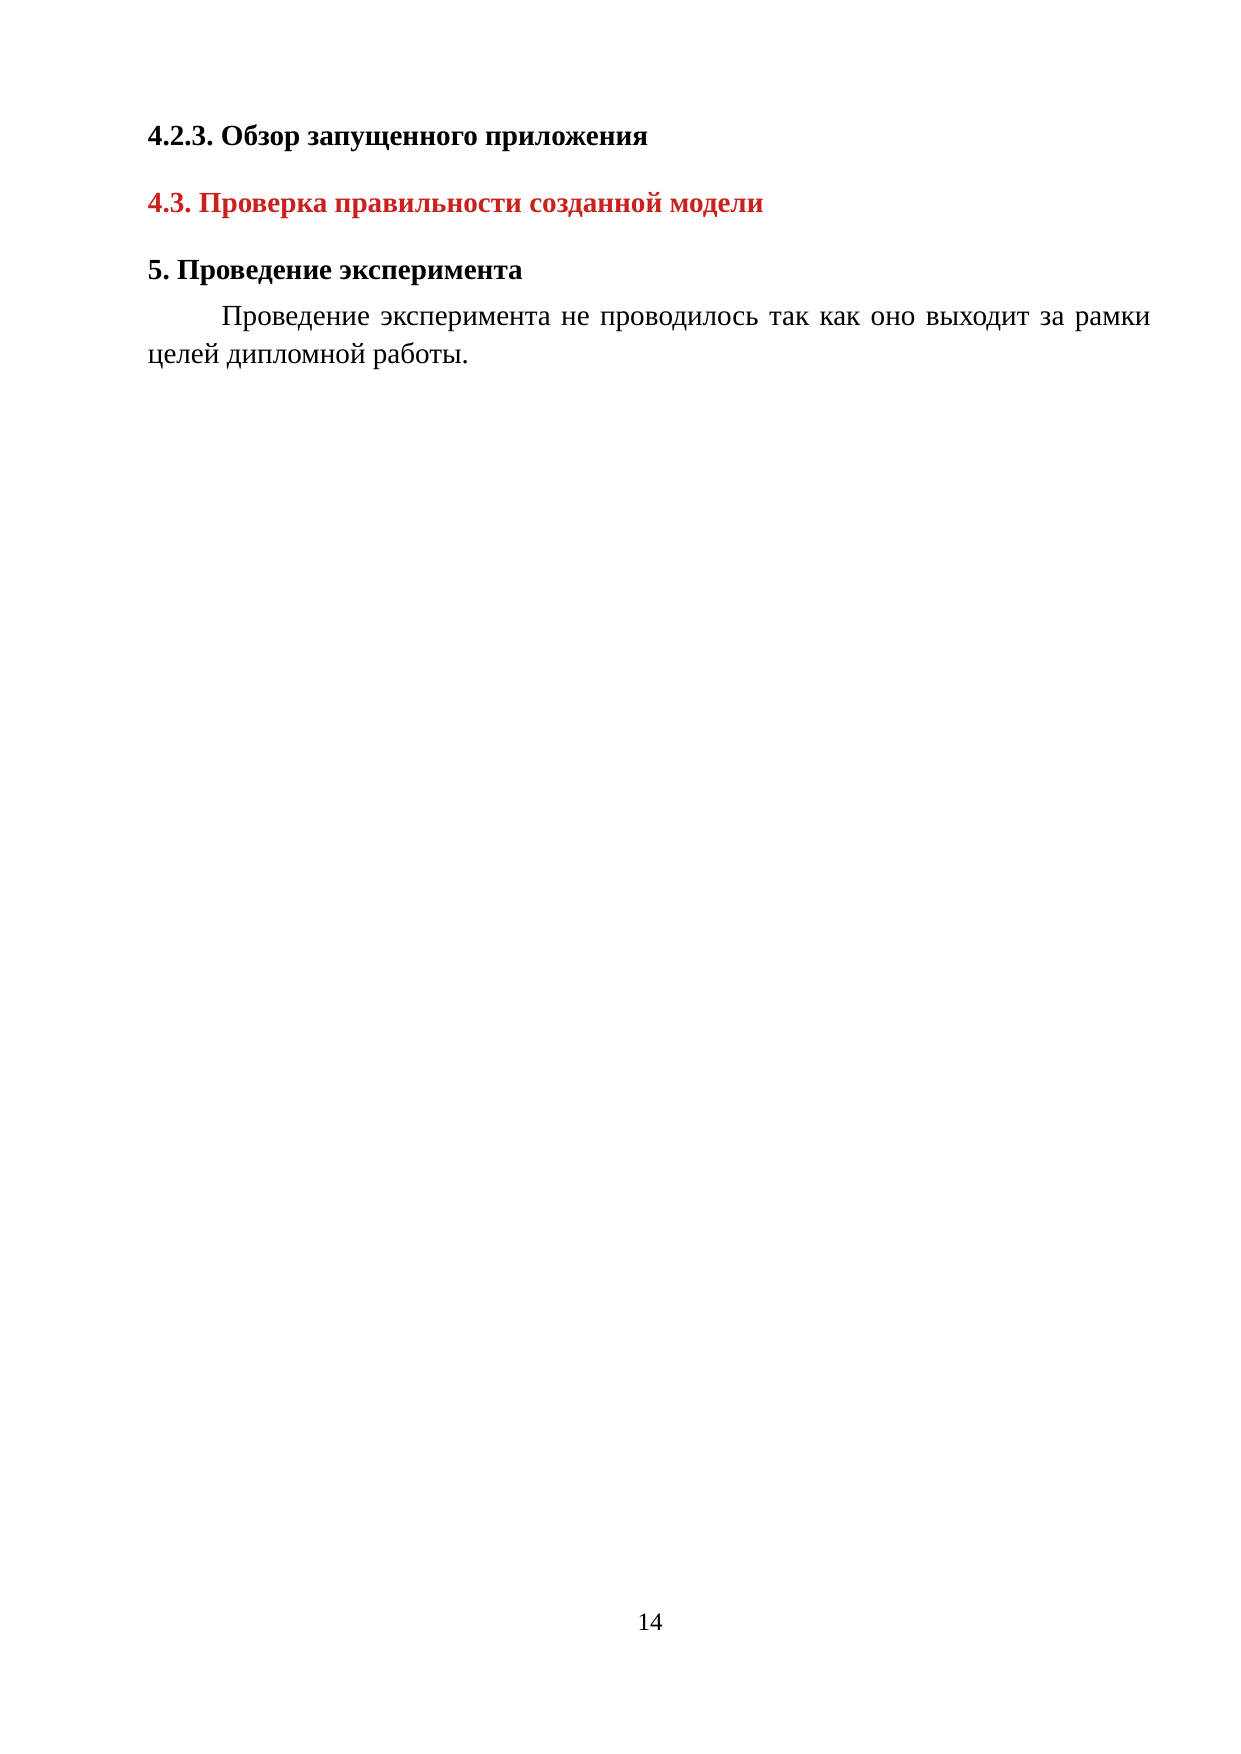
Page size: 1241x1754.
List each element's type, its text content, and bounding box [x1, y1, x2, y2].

text Проведение эксперимента не проводилось так как оно выходит за рамки целей дипломной работы. [148, 298, 1152, 370]
subtitle 4.2.3. Обзор запущенного приложения [148, 118, 1152, 152]
subtitle 5. Проведение эксперимента [148, 252, 1152, 286]
subtitle 4.3. Проверка правильности созданной модели [148, 185, 1152, 219]
